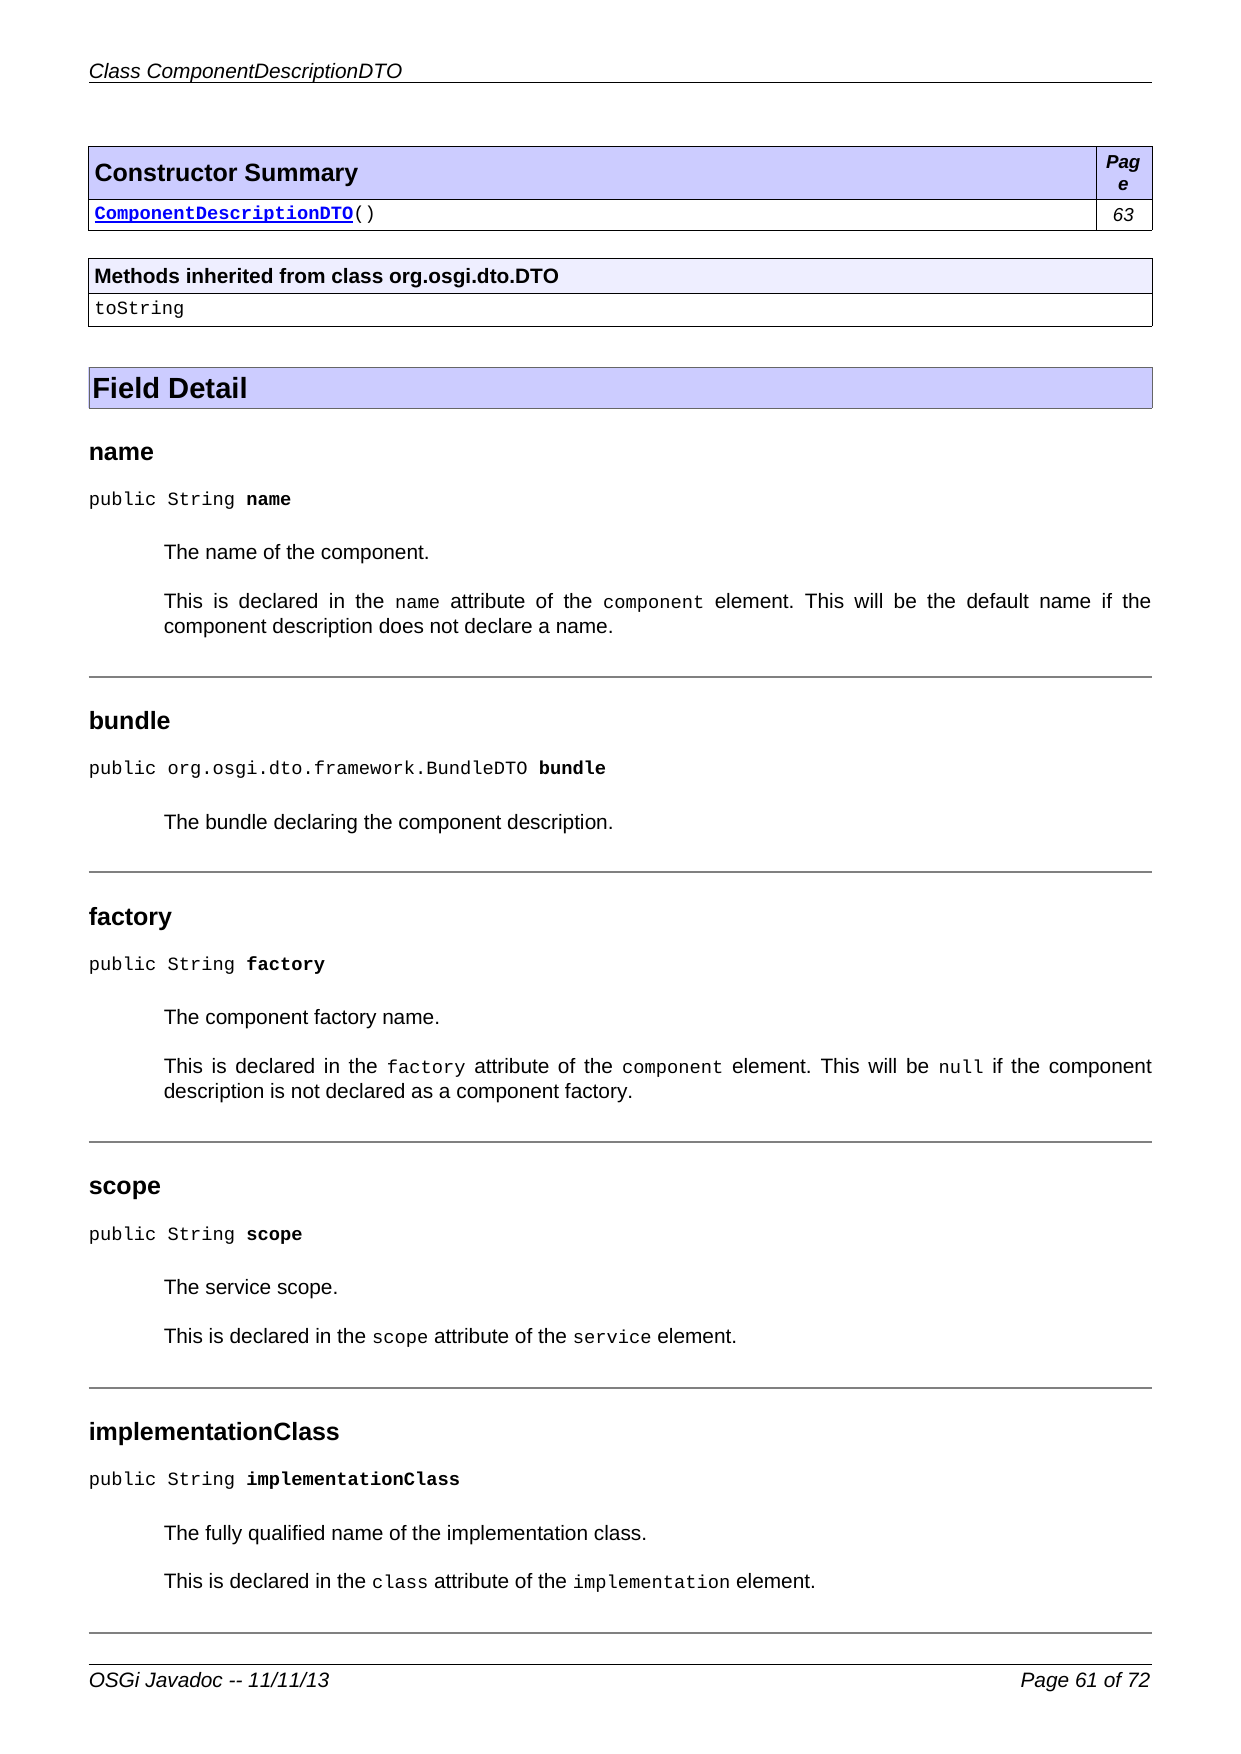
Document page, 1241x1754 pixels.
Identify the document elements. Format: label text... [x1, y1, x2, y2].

table_cell ComponentDescriptionDTO() [89, 200, 1096, 230]
table_header Constructor Summary [89, 147, 1096, 199]
text The bundle declaring the component description. [163, 809, 1152, 833]
text public String implementationClass [88, 1470, 1152, 1491]
text This is declared in the name attribute of the component element. This will be the default name if the component description does not declare a name. [163, 589, 1152, 638]
subtitle scope [88, 1171, 1152, 1200]
text The name of the component. [163, 540, 1152, 564]
text public org.osgi.dto.framework.BundleDTO bundle [88, 759, 1152, 780]
text This is declared in the factory attribute of the component element. This will be null if the component description is not declared as a component factory. [163, 1054, 1152, 1103]
text The component factory name. [163, 1005, 1152, 1029]
text This is declared in the class attribute of the implementation element. [163, 1569, 1152, 1594]
table_header Methods inherited from class org.osgi.dto.DTO [89, 259, 1152, 293]
subtitle Field Detail [90, 368, 1152, 408]
subtitle factory [88, 902, 1152, 930]
text public String factory [88, 954, 1152, 976]
subtitle name [88, 436, 1152, 465]
table_header Page [1097, 147, 1152, 199]
text This is declared in the scope attribute of the service element. [163, 1324, 1152, 1349]
subtitle implementationClass [88, 1417, 1152, 1446]
text The fully qualified name of the implementation class. [163, 1520, 1152, 1544]
table_cell toString [89, 294, 1152, 326]
text public String scope [88, 1224, 1152, 1246]
subtitle bundle [88, 706, 1152, 735]
text public String name [88, 489, 1152, 511]
table_cell 63 [1097, 200, 1152, 230]
text The service scope. [163, 1275, 1152, 1299]
